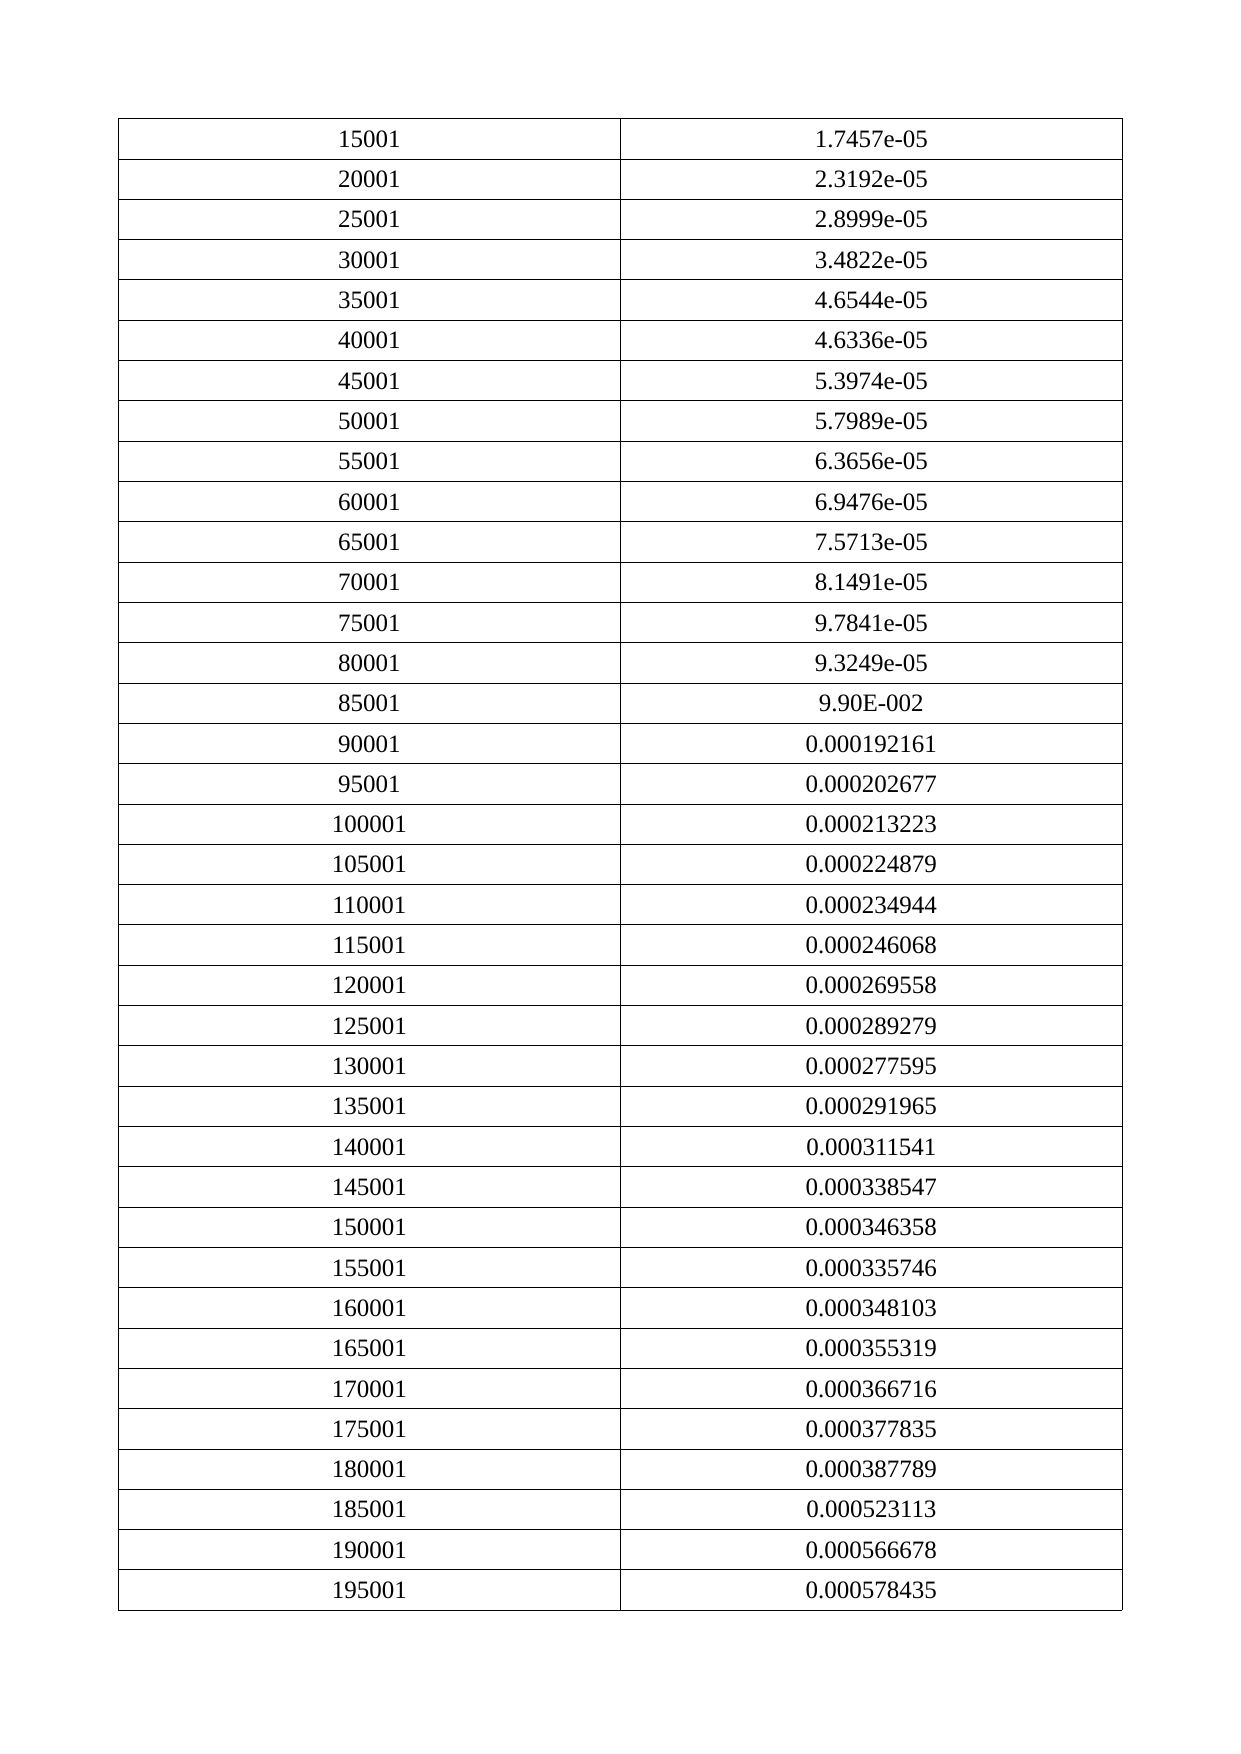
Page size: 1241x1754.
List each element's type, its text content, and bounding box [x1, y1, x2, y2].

table_cell 5.7989e-05 [621, 401, 1122, 441]
table_cell 0.000523113 [621, 1490, 1122, 1529]
table_cell 20001 [119, 160, 620, 199]
table_cell 4.6336e-05 [621, 321, 1122, 360]
table_cell 190001 [119, 1530, 620, 1569]
table_cell 80001 [119, 643, 620, 682]
table_cell 9.7841e-05 [621, 603, 1122, 642]
table_cell 165001 [119, 1329, 620, 1368]
table_cell 0.000366716 [621, 1369, 1122, 1408]
table_cell 195001 [119, 1570, 620, 1610]
table_cell 150001 [119, 1208, 620, 1247]
table_cell 0.000289279 [621, 1006, 1122, 1045]
table_cell 5.3974e-05 [621, 361, 1122, 400]
table_cell 0.000213223 [621, 805, 1122, 844]
table_cell 0.000202677 [621, 764, 1122, 803]
table_cell 7.5713e-05 [621, 522, 1122, 562]
table_cell 140001 [119, 1127, 620, 1166]
table_cell 0.000346358 [621, 1208, 1122, 1247]
table_cell 0.000348103 [621, 1288, 1122, 1327]
table_cell 0.000335746 [621, 1248, 1122, 1287]
table_cell 0.000192161 [621, 724, 1122, 763]
table_cell 1.7457e-05 [621, 119, 1122, 158]
table_cell 130001 [119, 1046, 620, 1086]
table_cell 65001 [119, 522, 620, 562]
table_cell 55001 [119, 442, 620, 481]
table_cell 30001 [119, 240, 620, 279]
table_cell 145001 [119, 1167, 620, 1207]
table_cell 90001 [119, 724, 620, 763]
table_cell 105001 [119, 845, 620, 884]
table_cell 4.6544e-05 [621, 280, 1122, 320]
table_cell 0.000291965 [621, 1087, 1122, 1126]
table_cell 0.000246068 [621, 925, 1122, 965]
table_cell 8.1491e-05 [621, 563, 1122, 602]
table_cell 0.000578435 [621, 1570, 1122, 1610]
table_cell 85001 [119, 684, 620, 723]
table_cell 125001 [119, 1006, 620, 1045]
table_cell 0.000269558 [621, 966, 1122, 1005]
table_cell 110001 [119, 885, 620, 924]
table_cell 25001 [119, 200, 620, 239]
table_cell 2.8999e-05 [621, 200, 1122, 239]
table_cell 35001 [119, 280, 620, 320]
table_cell 0.000566678 [621, 1530, 1122, 1569]
table_cell 0.000277595 [621, 1046, 1122, 1086]
table_cell 0.000311541 [621, 1127, 1122, 1166]
table_cell 0.000387789 [621, 1450, 1122, 1489]
table_cell 135001 [119, 1087, 620, 1126]
table_cell 185001 [119, 1490, 620, 1529]
table_cell 160001 [119, 1288, 620, 1327]
table_cell 15001 [119, 119, 620, 158]
table_cell 50001 [119, 401, 620, 441]
table_cell 0.000377835 [621, 1409, 1122, 1448]
table_cell 9.3249e-05 [621, 643, 1122, 682]
table_cell 170001 [119, 1369, 620, 1408]
table_cell 75001 [119, 603, 620, 642]
table_cell 6.3656e-05 [621, 442, 1122, 481]
table_cell 0.000234944 [621, 885, 1122, 924]
table_cell 2.3192e-05 [621, 160, 1122, 199]
table_cell 60001 [119, 482, 620, 521]
table_cell 115001 [119, 925, 620, 965]
table_cell 0.000355319 [621, 1329, 1122, 1368]
table_cell 100001 [119, 805, 620, 844]
table_cell 175001 [119, 1409, 620, 1448]
table_cell 3.4822e-05 [621, 240, 1122, 279]
table_cell 40001 [119, 321, 620, 360]
table_cell 9,90E-002 [621, 684, 1122, 723]
table_cell 155001 [119, 1248, 620, 1287]
table_cell 70001 [119, 563, 620, 602]
table_cell 0.000338547 [621, 1167, 1122, 1207]
table_cell 0.000224879 [621, 845, 1122, 884]
table_cell 95001 [119, 764, 620, 803]
table_cell 180001 [119, 1450, 620, 1489]
table_cell 6.9476e-05 [621, 482, 1122, 521]
table_cell 120001 [119, 966, 620, 1005]
table_cell 45001 [119, 361, 620, 400]
